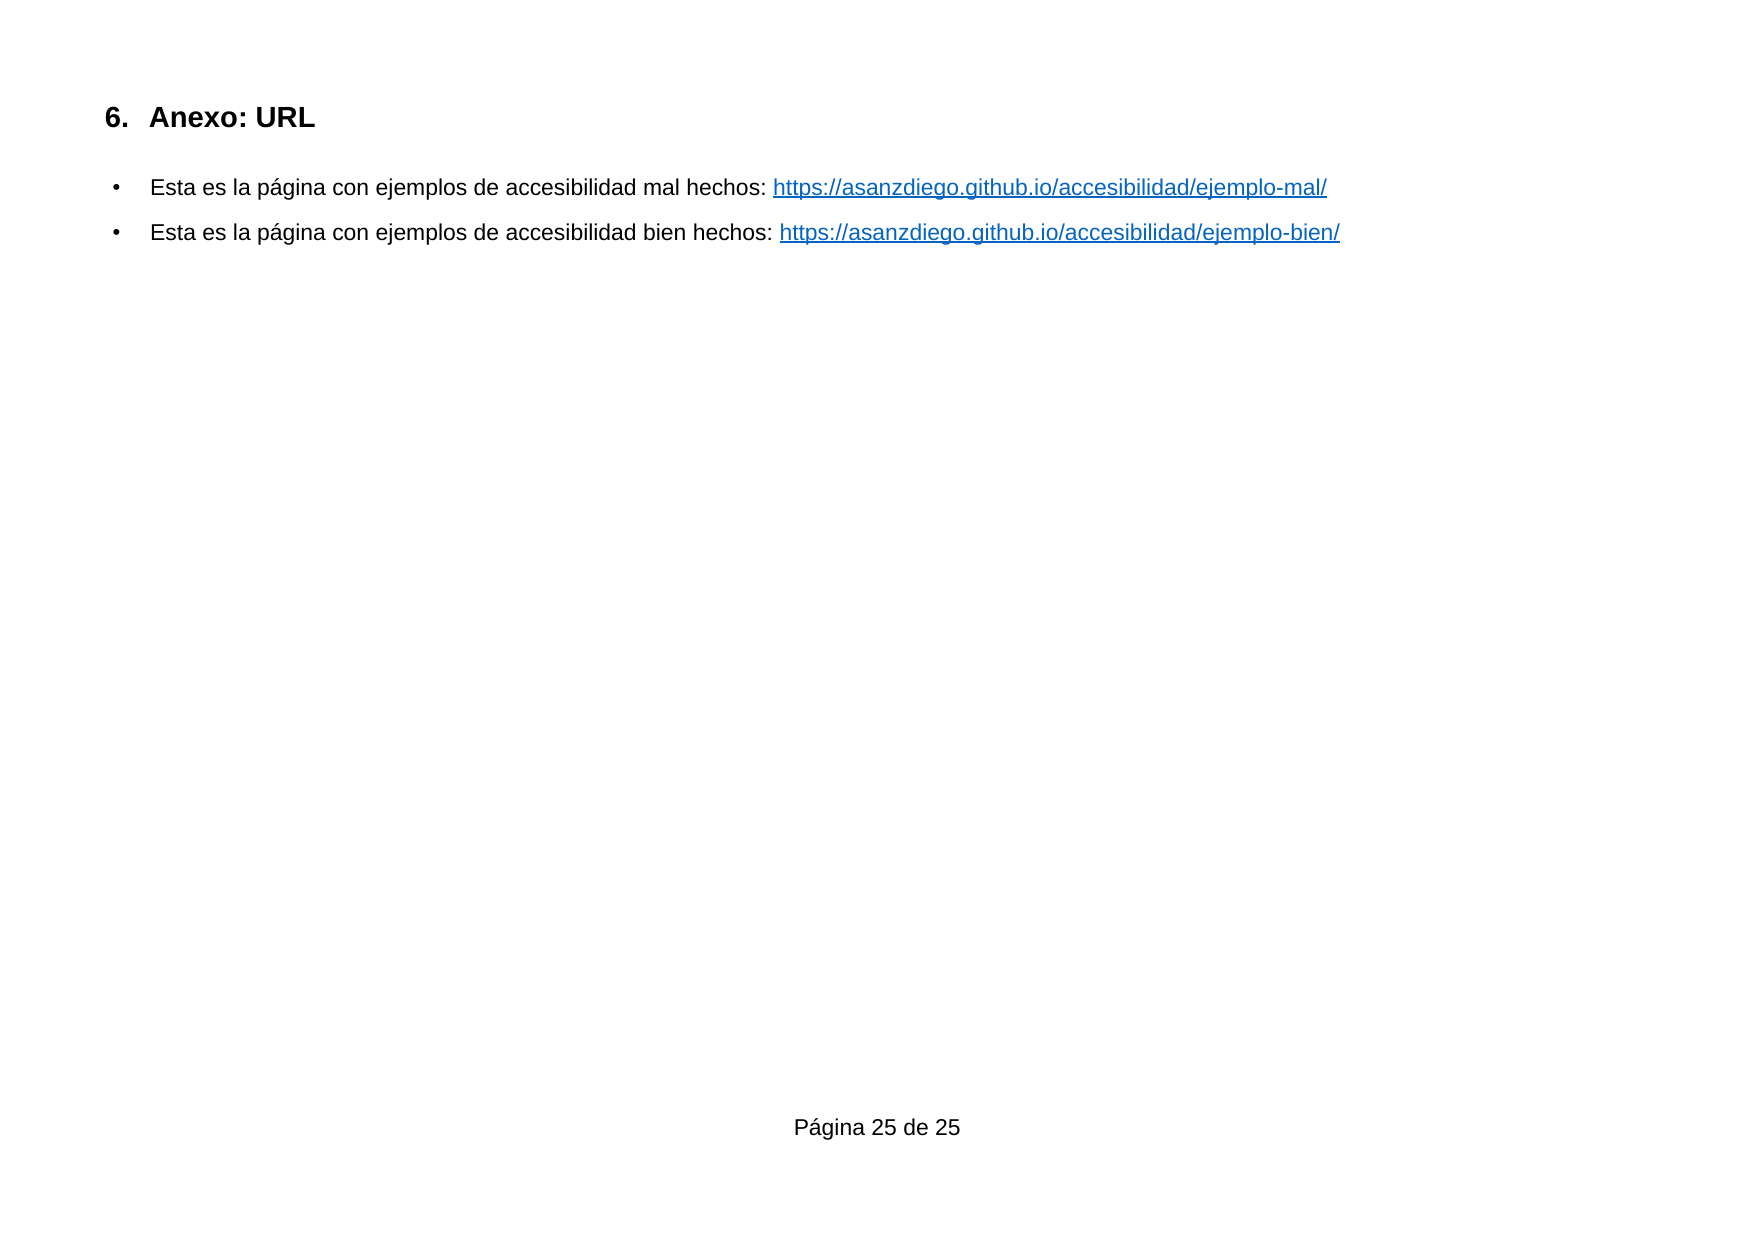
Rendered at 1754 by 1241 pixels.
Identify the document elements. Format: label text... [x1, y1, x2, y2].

list Esta es la página con ejemplos de accesibilidad mal hechos: https://asanzdiego.github.io/accesibilidad/ejemplo-mal/ [112, 174, 1679, 200]
subtitle Anexo: URL [104, 100, 1679, 133]
list Esta es la página con ejemplos de accesibilidad bien hechos: https://asanzdiego.github.io/accesibilidad/ejemplo-bien/ [112, 219, 1679, 245]
